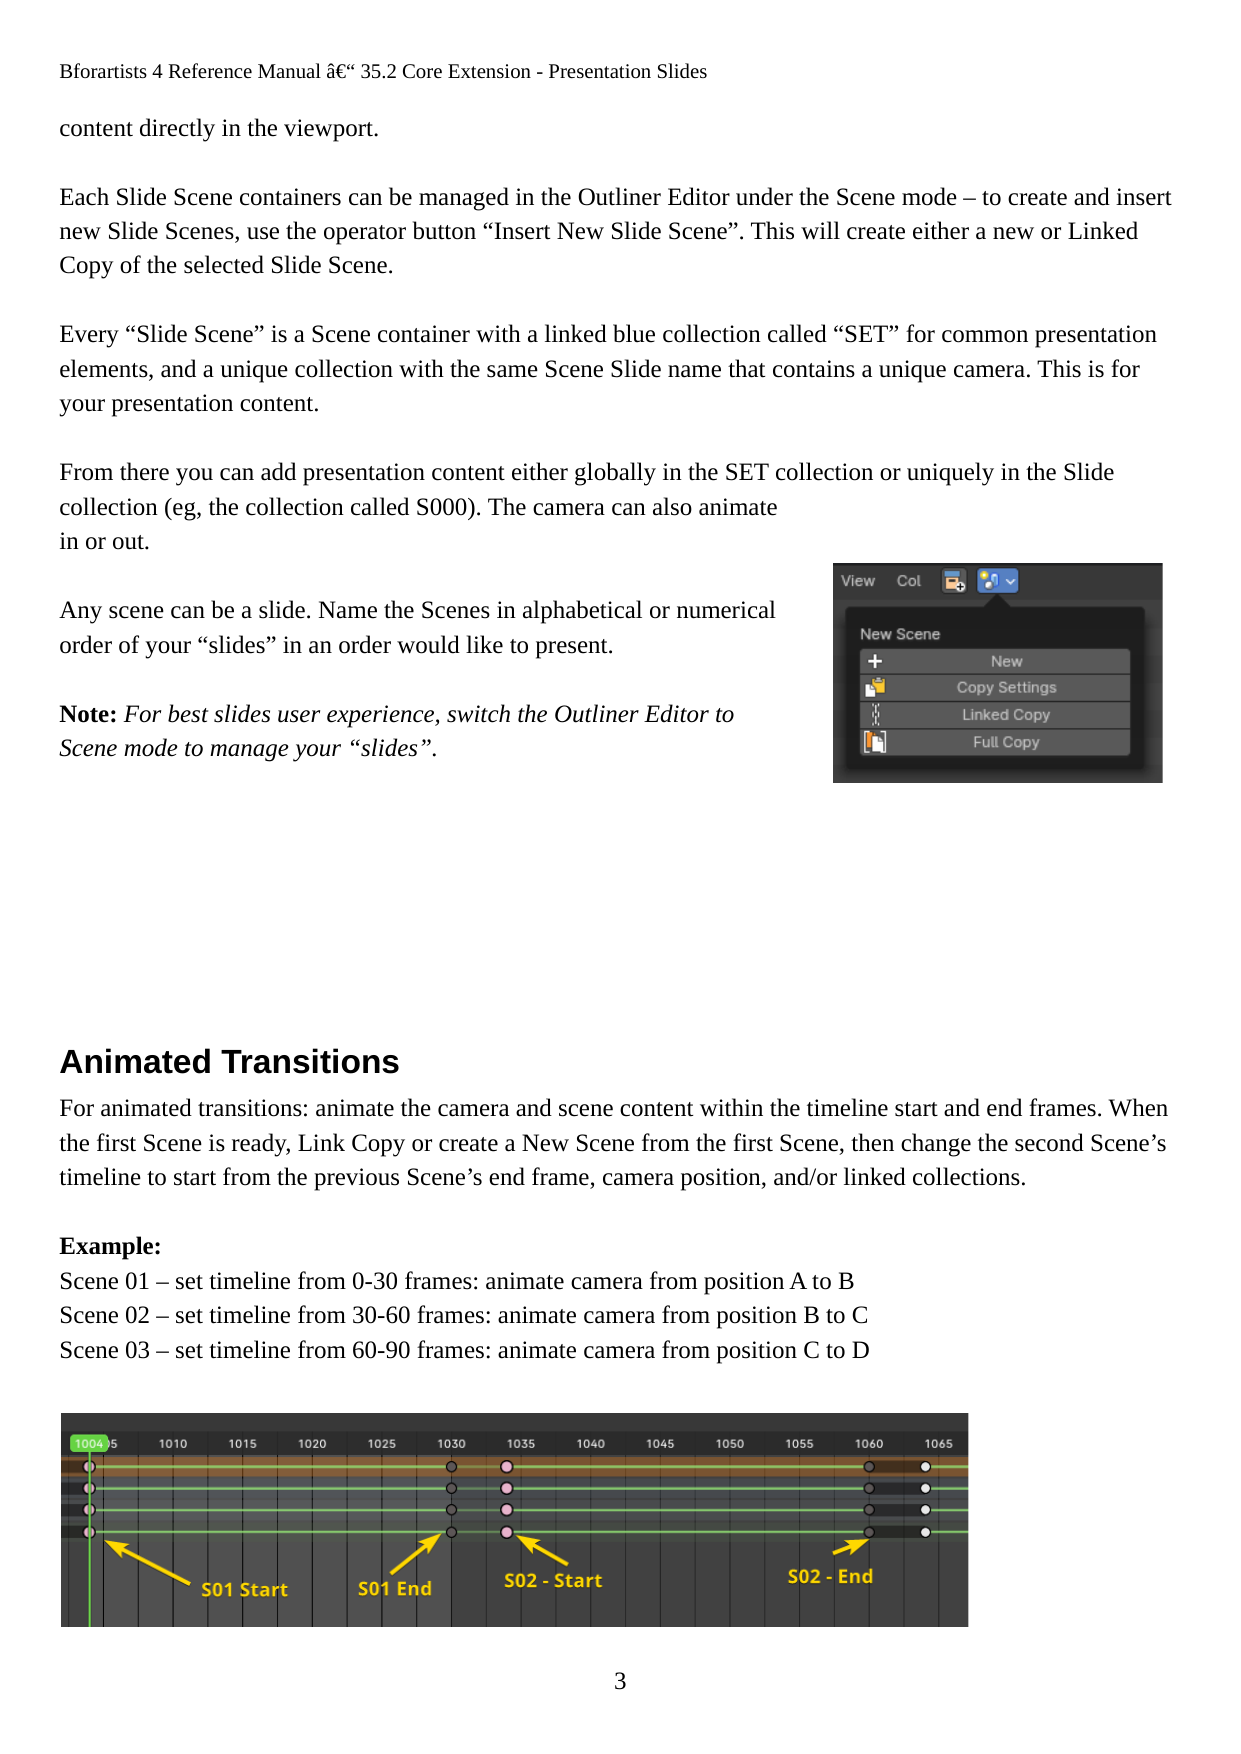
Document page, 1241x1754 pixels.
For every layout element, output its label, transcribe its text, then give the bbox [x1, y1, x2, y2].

text content directly in the viewport. [59, 113, 1181, 141]
text Scene 03 – set timeline from 60-90 frames: animate camera from position C to D [59, 1335, 1181, 1363]
text Note: For best slides user experience, switch the Outliner Editor to Scene mode to manage your “slides”. [59, 699, 833, 762]
text Any scene can be a slide. Name the Scenes in alphabetical or numerical order of your “slides” in an order would like to present. [59, 595, 833, 658]
picture [833, 563, 1163, 783]
text For animated transitions: animate the camera and scene content within the timeline start and end frames. When the first Scene is ready, Link Copy or create a New Scene from the first Scene, then change the second Scene’s timeline to start from the previous Scene’s end frame, camera position, and/or linked collections. [59, 1093, 1181, 1191]
subtitle Animated Transitions [59, 1042, 1181, 1081]
text Scene 02 – set timeline from 30-60 frames: animate camera from position B to C [59, 1300, 1181, 1329]
text Example: [59, 1231, 1181, 1260]
text From there you can add presentation content either globally in the SET collection or uniquely in the Slide collection (eg, the collection called S000). The camera can also animate in or out. [59, 457, 1181, 555]
text Every “Slide Scene” is a Scene container with a linked blue collection called “SET” for common presentation elements, and a unique collection with the same Scene Slide name that contains a unique camera. This is for your presentation content. [59, 319, 1181, 417]
picture [61, 1413, 969, 1627]
text Scene 01 – set timeline from 0-30 frames: animate camera from position A to B [59, 1266, 1181, 1294]
text Each Slide Scene containers can be managed in the Outliner Editor under the Scene mode – to create and insert new Slide Scenes, use the operator button “Insert New Slide Scene”. This will create either a new or Linked Copy of the selected Slide Scene. [59, 182, 1181, 279]
